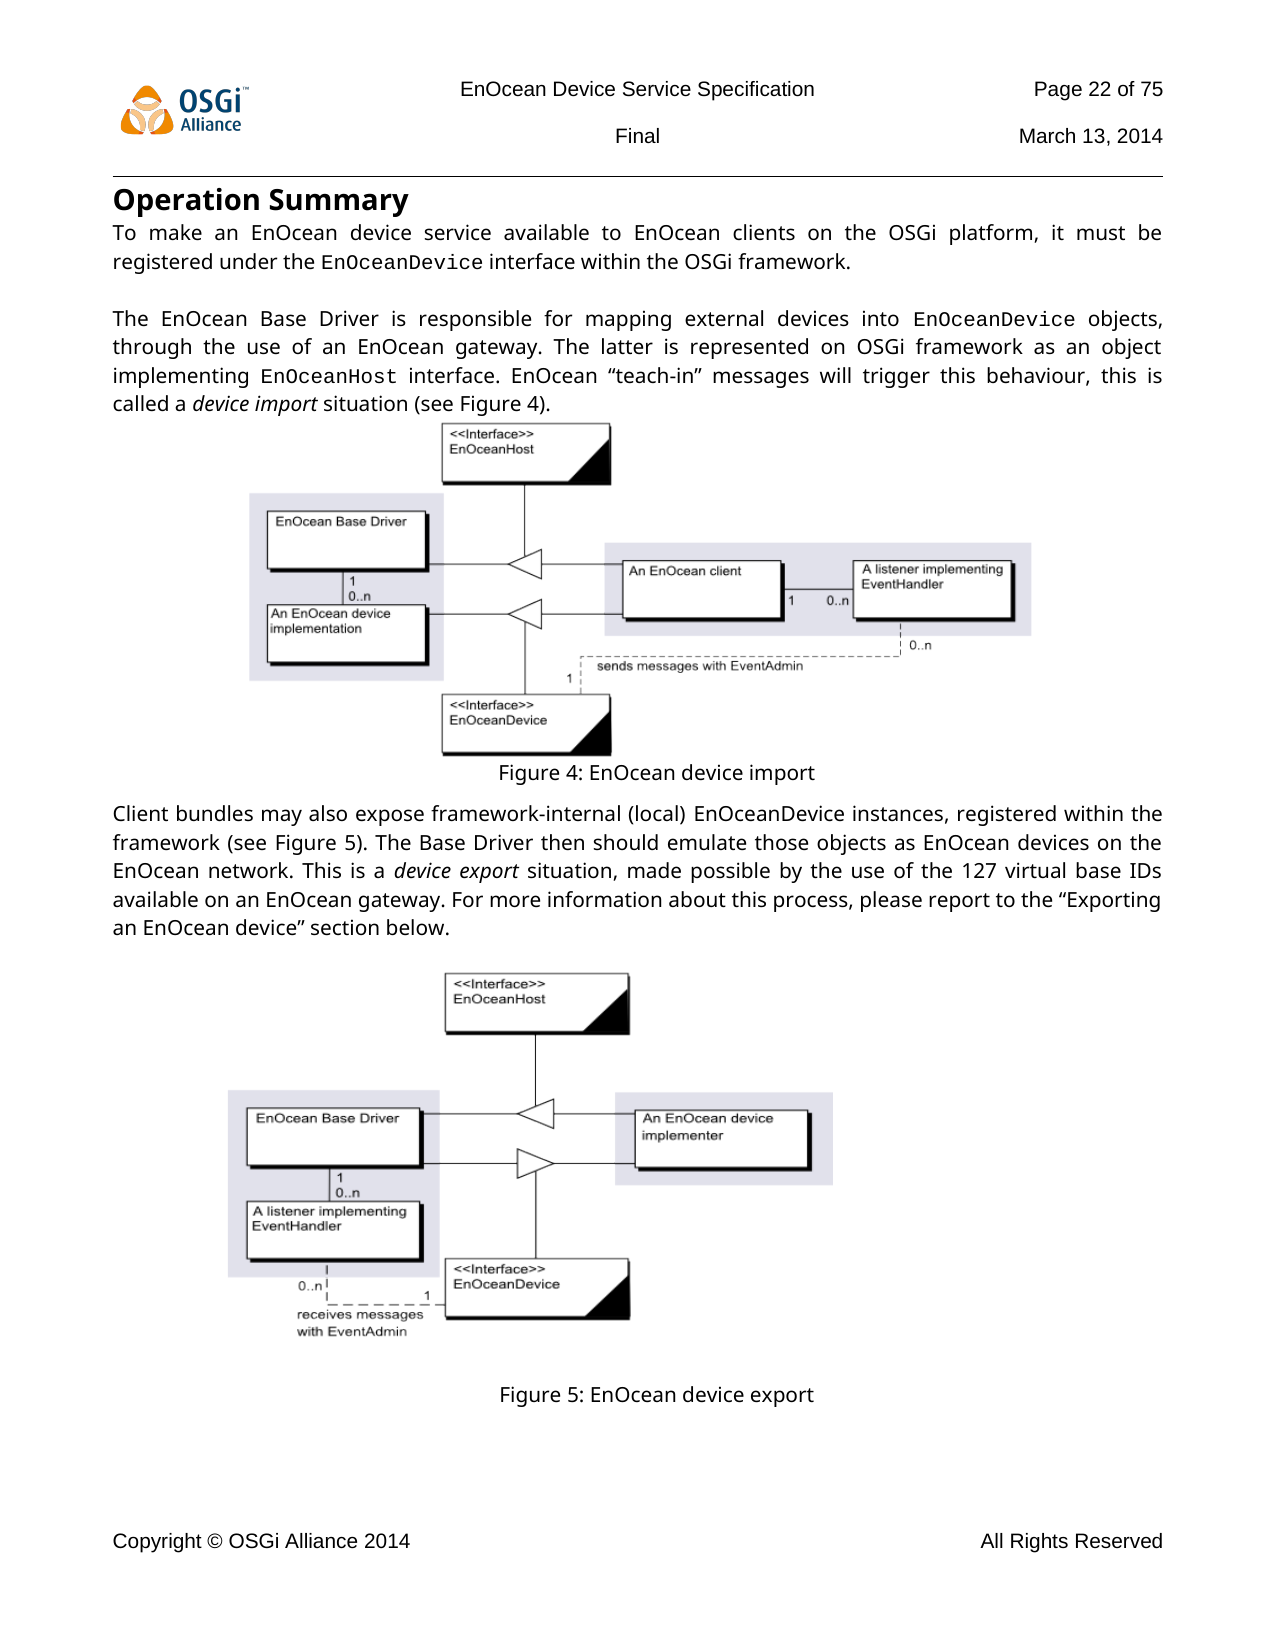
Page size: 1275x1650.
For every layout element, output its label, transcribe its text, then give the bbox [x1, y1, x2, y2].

text Client bundles may also expose framework-internal (local) EnOceanDevice instances, registered within the framework (see Figure 5). The Base Driver then should emulate those objects as EnOcean devices on the EnOcean network. This is a device export situation, made possible by the use of the 127 virtual base IDs available on an EnOcean gateway. For more information about this process, please report to the “Exporting an EnOcean device” section below. [112, 799, 1163, 942]
subtitle Operation Summary [112, 177, 1163, 218]
picture [113, 78, 257, 142]
text Figure 5: EnOcean device export [150, 1380, 1163, 1408]
text The EnOcean Base Driver is responsible for mapping external devices into EnOceanDevice objects, through the use of an EnOcean gateway. The latter is represented on OSGi framework as an object implementing EnOceanHost interface. EnOcean “teach-in” messages will trigger this behaviour, this is called a device import situation (see Figure 4). [112, 304, 1163, 418]
text Figure 4: EnOcean device import [150, 759, 1163, 787]
picture [249, 417, 1032, 759]
text To make an EnOcean device service available to EnOcean clients on the OSGi platform, it must be registered under the EnOceanDevice interface within the OSGi framework. [112, 218, 1163, 275]
picture [227, 967, 833, 1340]
